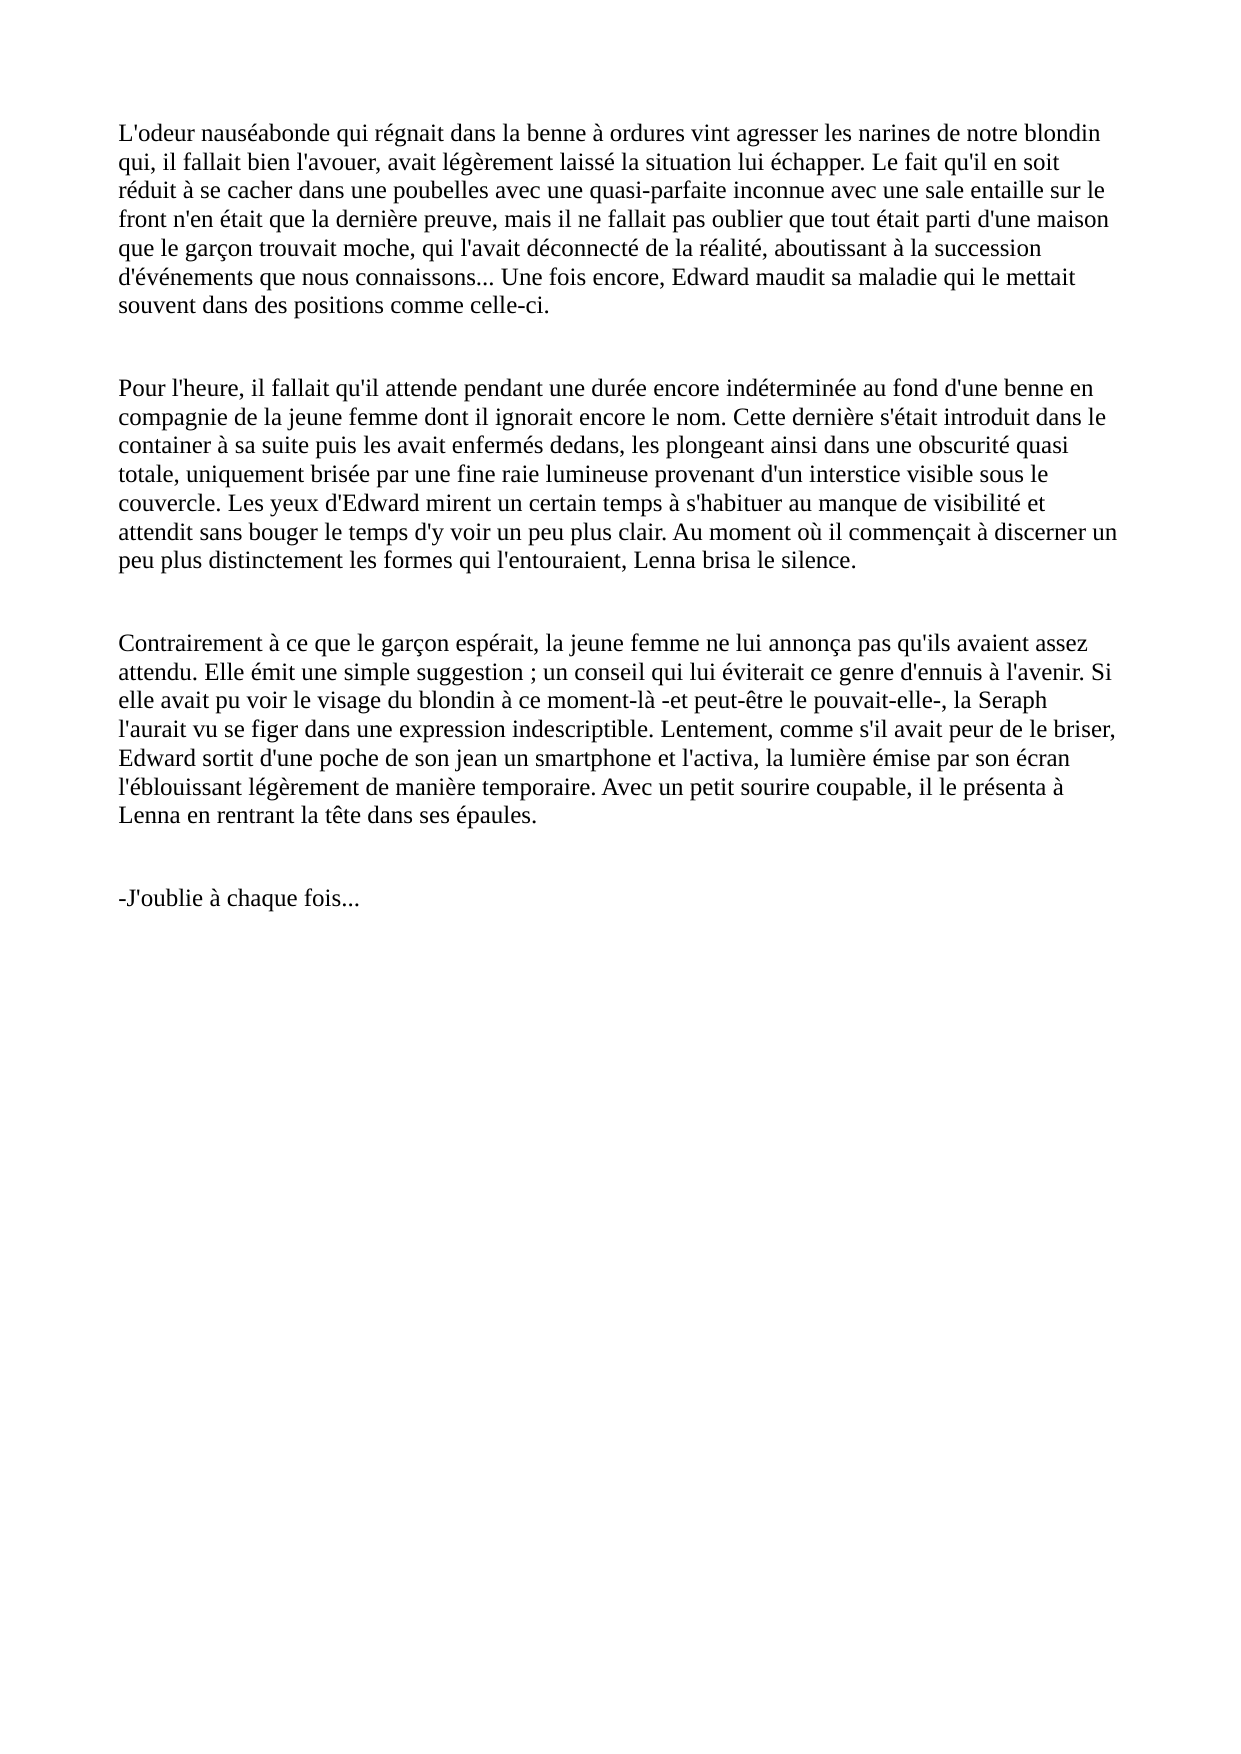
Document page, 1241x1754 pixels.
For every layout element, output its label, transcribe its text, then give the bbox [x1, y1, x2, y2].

text -J'oublie à chaque fois... [118, 883, 1122, 912]
text L'odeur nauséabonde qui régnait dans la benne à ordures vint agresser les narines de notre blondin qui, il fallait bien l'avouer, avait légèrement laissé la situation lui échapper. Le fait qu'il en soit réduit à se cacher dans une poubelles avec une quasi-parfaite inconnue avec une sale entaille sur le front n'en était que la dernière preuve, mais il ne fallait pas oublier que tout était parti d'une maison que le garçon trouvait moche, qui l'avait déconnecté de la réalité, aboutissant à la succession d'événements que nous connaissons... Une fois encore, Edward maudit sa maladie qui le mettait souvent dans des positions comme celle-ci. [118, 118, 1122, 319]
text Contrairement à ce que le garçon espérait, la jeune femme ne lui annonça pas qu'ils avaient assez attendu. Elle émit une simple suggestion ; un conseil qui lui éviterait ce genre d'ennuis à l'avenir. Si elle avait pu voir le visage du blondin à ce moment-là -et peut-être le pouvait-elle-, la Seraph l'aurait vu se figer dans une expression indescriptible. Lentement, comme s'il avait peur de le briser, Edward sortit d'une poche de son jean un smartphone et l'activa, la lumière émise par son écran l'éblouissant légèrement de manière temporaire. Avec un petit sourire coupable, il le présenta à Lenna en rentrant la tête dans ses épaules. [118, 628, 1122, 829]
text Pour l'heure, il fallait qu'il attende pendant une durée encore indéterminée au fond d'une benne en compagnie de la jeune femme dont il ignorait encore le nom. Cette dernière s'était introduit dans le container à sa suite puis les avait enfermés dedans, les plongeant ainsi dans une obscurité quasi totale, uniquement brisée par une fine raie lumineuse provenant d'un interstice visible sous le couvercle. Les yeux d'Edward mirent un certain temps à s'habituer au manque de visibilité et attendit sans bouger le temps d'y voir un peu plus clair. Au moment où il commençait à discerner un peu plus distinctement les formes qui l'entouraient, Lenna brisa le silence. [118, 373, 1122, 574]
